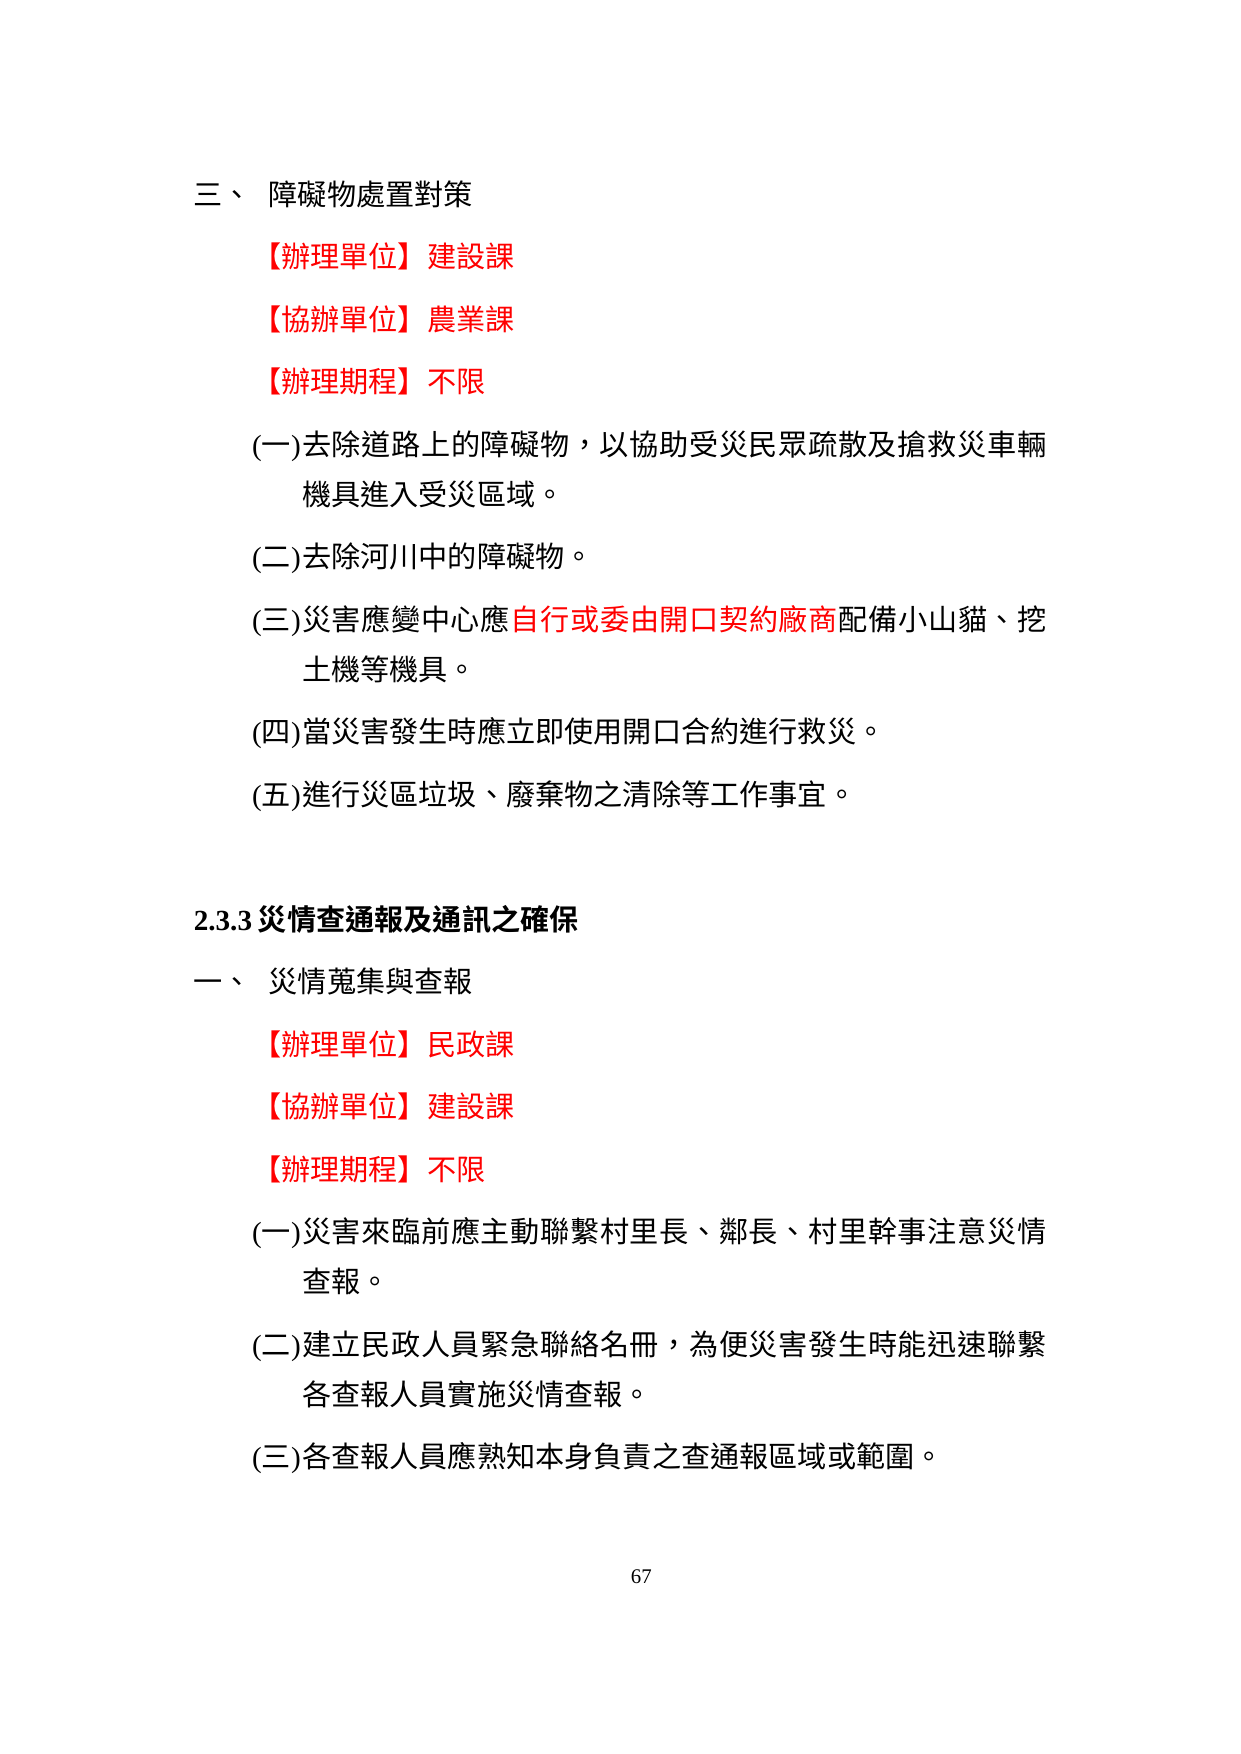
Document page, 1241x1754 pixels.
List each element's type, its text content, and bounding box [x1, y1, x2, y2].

text 【辦理期程】不限 [193, 1139, 1047, 1189]
list 去除道路上的障礙物，以協助受災民眾疏散及搶救災車輛、機具進入受災區域。 [252, 414, 1047, 514]
list 去除河川中的障礙物。 [252, 526, 1047, 576]
list 當災害發生時應立即使用開口合約進行救災。 [252, 701, 1047, 751]
list 災情蒐集與查報 [193, 951, 1047, 1001]
text 【辦理單位】建設課 [193, 226, 1047, 276]
text 【辦理期程】不限 [193, 351, 1047, 401]
list 建立民政人員緊急聯絡名冊，為便災害發生時能迅速聯繫各查報人員實施災情查報。 [252, 1314, 1047, 1414]
list 各查報人員應熟知本身負責之查通報區域或範圍。 [252, 1426, 1047, 1476]
text 【協辦單位】建設課 [193, 1076, 1047, 1126]
list 障礙物處置對策 [193, 164, 1047, 214]
text 【辦理單位】民政課 [193, 1014, 1047, 1064]
list 進行災區垃圾、廢棄物之清除等工作事宜。 [252, 764, 1047, 814]
list 災害應變中心應自行或委由開口契約廠商配備小山貓、挖土機等機具。 [252, 589, 1047, 689]
list 災害來臨前應主動聯繫村里長、鄰長、村里幹事注意災情查報。 [252, 1201, 1047, 1301]
text 2.3.3災情查通報及通訊之確保 [193, 889, 1047, 939]
text 【協辦單位】農業課 [193, 289, 1047, 339]
